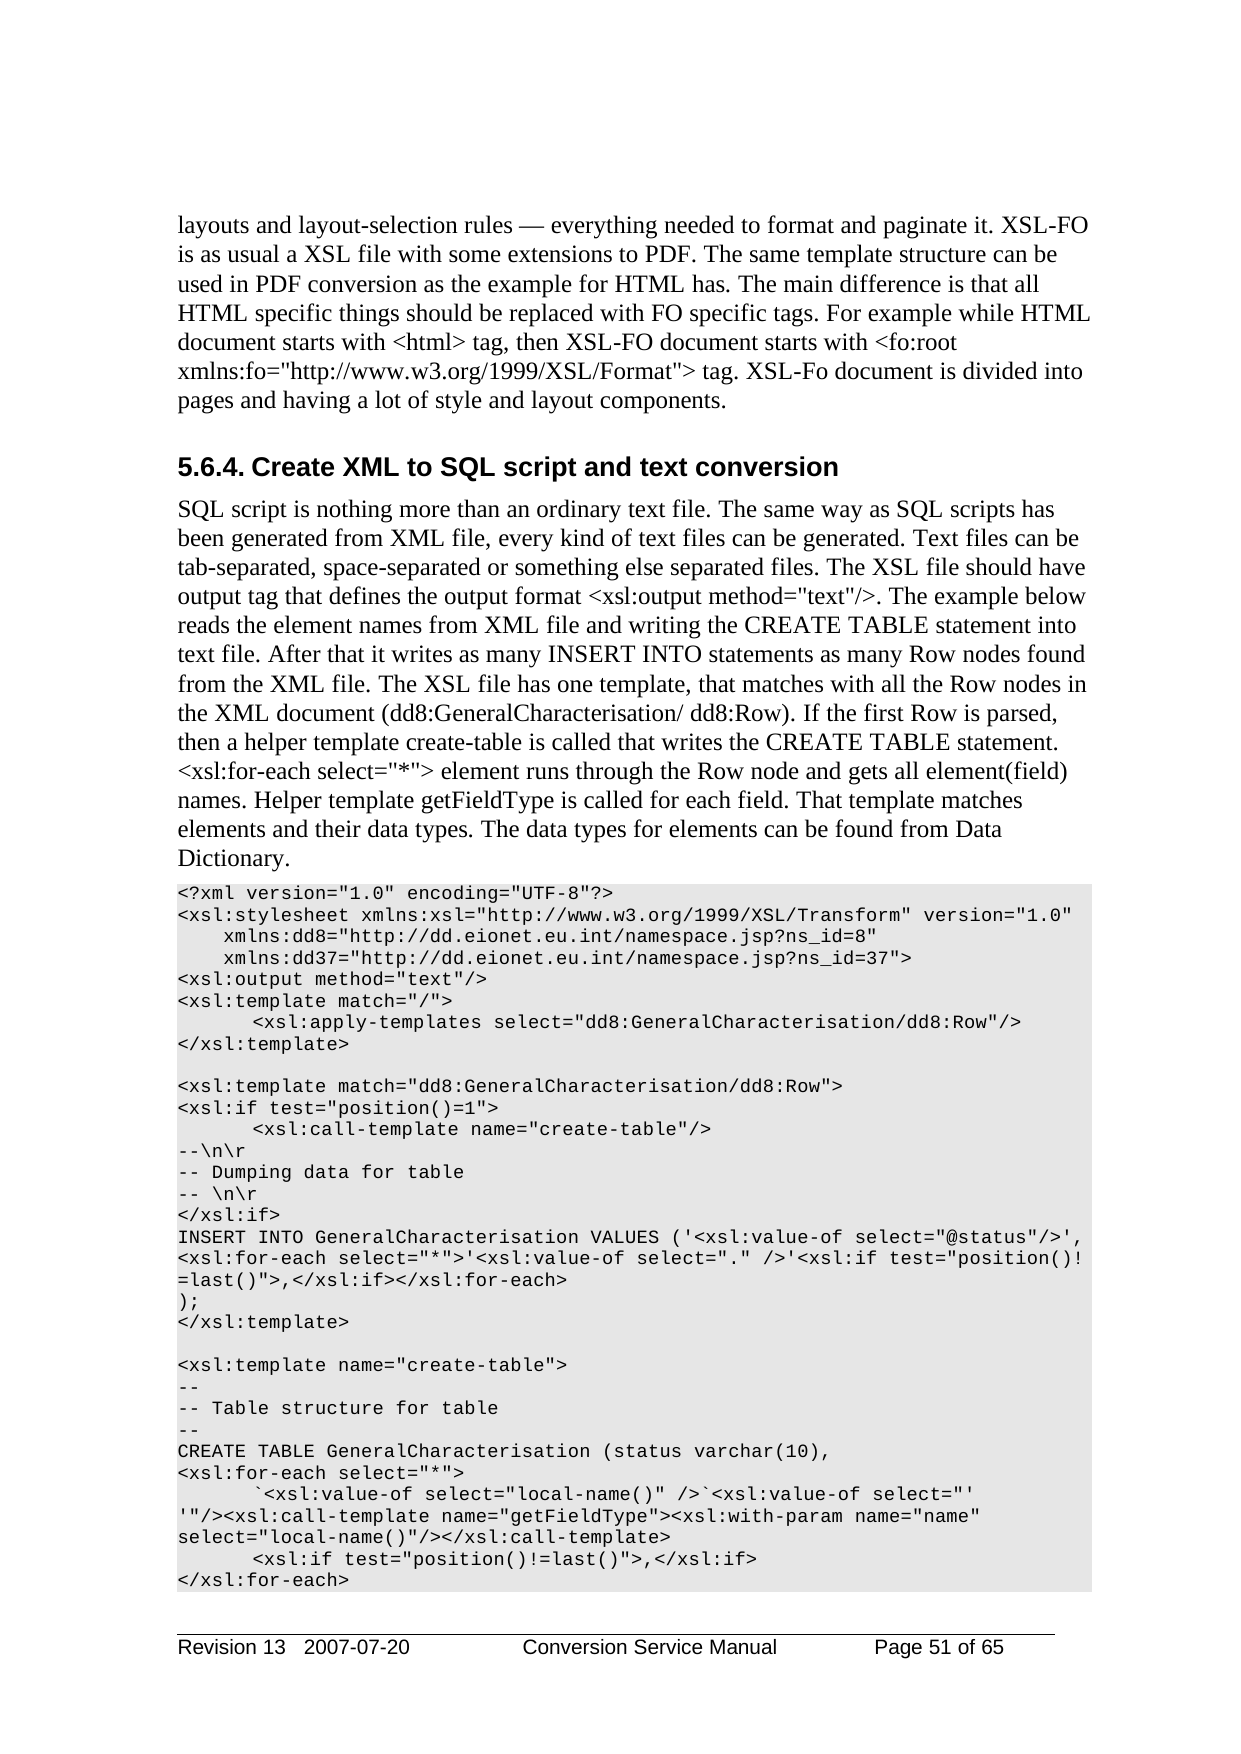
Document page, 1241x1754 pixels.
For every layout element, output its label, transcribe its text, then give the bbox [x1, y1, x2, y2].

list -- \n\r [177, 1184, 1092, 1206]
list -- [177, 1420, 1092, 1442]
list </xsl:for-each> [177, 1570, 1092, 1592]
list <xsl:if test="position()!=last()">,</xsl:if> [177, 1549, 1092, 1570]
list <xsl:output method="text"/> [177, 969, 1092, 991]
list <?xml version="1.0" encoding="UTF-8"?> [177, 884, 1092, 905]
list <xsl:stylesheet xmlns:xsl="http://www.w3.org/1999/XSL/Transform" version="1.0" [177, 905, 1092, 927]
list -- Dumping data for table [177, 1163, 1092, 1184]
list <xsl:apply-templates select="dd8:GeneralCharacterisation/dd8:Row"/> [177, 1012, 1092, 1034]
list <xsl:template match="dd8:GeneralCharacterisation/dd8:Row"> [177, 1077, 1092, 1098]
list INSERT INTO GeneralCharacterisation VALUES ('<xsl:value-of select="@status"/>', [177, 1227, 1092, 1248]
list </xsl:template> [177, 1313, 1092, 1334]
list -- Table structure for table [177, 1399, 1092, 1420]
list xmlns:dd37="http://dd.eionet.eu.int/namespace.jsp?ns_id=37"> [177, 948, 1092, 969]
text SQL script is nothing more than an ordinary text file. The same way as SQL scripts has been generated from XML file, every kind of text files can be generated. Text files can be tab-separated, space-separated or something else separated files. The XSL file should have output tag that defines the output format <xsl:output method="text"/>. The example below reads the element names from XML file and writing the CREATE TABLE statement into text file. After that it writes as many INSERT INTO statements as many Row nodes found from the XML file. The XSL file has one template, that matches with all the Row nodes in the XML document (dd8:GeneralCharacterisation/ dd8:Row). If the first Row is parsed, then a helper template create-table is called that writes the CREATE TABLE statement. <xsl:for-each select="*"> element runs through the Row node and gets all element(field) names. Helper template getFieldType is called for each field. That template matches elements and their data types. The data types for elements can be found from Data Dictionary. [177, 494, 1092, 872]
list -- [177, 1377, 1092, 1399]
list <xsl:call-template name="create-table"/> [177, 1120, 1092, 1141]
text layouts and layout-selection rules — everything needed to format and paginate it. XSL-FO is as usual a XSL file with some extensions to PDF. The same template structure can be used in PDF conversion as the example for HTML has. The main difference is that all HTML specific things should be replaced with FO specific tags. For example while HTML document starts with <html> tag, then XSL-FO document starts with <fo:root xmlns:fo="http://www.w3.org/1999/XSL/Format"> tag. XSL-Fo document is divided into pages and having a lot of style and layout components. [177, 210, 1092, 414]
subtitle Create XML to SQL script and text conversion [177, 451, 1092, 482]
list </xsl:if> [177, 1206, 1092, 1227]
list --\n\r [177, 1141, 1092, 1163]
list ); [177, 1291, 1092, 1313]
list </xsl:template> [177, 1034, 1092, 1055]
list <xsl:template name="create-table"> [177, 1356, 1092, 1377]
list `<xsl:value-of select="local-name()" />`<xsl:value-of select="' '"/><xsl:call-template name="getFieldType"><xsl:with-param name="name" select="local-name()"/></xsl:call-template> [177, 1484, 1092, 1549]
list <xsl:if test="position()=1"> [177, 1098, 1092, 1120]
list xmlns:dd8="http://dd.eionet.eu.int/namespace.jsp?ns_id=8" [177, 927, 1092, 948]
list CREATE TABLE GeneralCharacterisation (status varchar(10), [177, 1442, 1092, 1463]
list <xsl:for-each select="*">'<xsl:value-of select="." />'<xsl:if test="position()!=last()">,</xsl:if></xsl:for-each> [177, 1248, 1092, 1291]
list <xsl:for-each select="*"> [177, 1463, 1092, 1484]
list <xsl:template match="/"> [177, 991, 1092, 1012]
